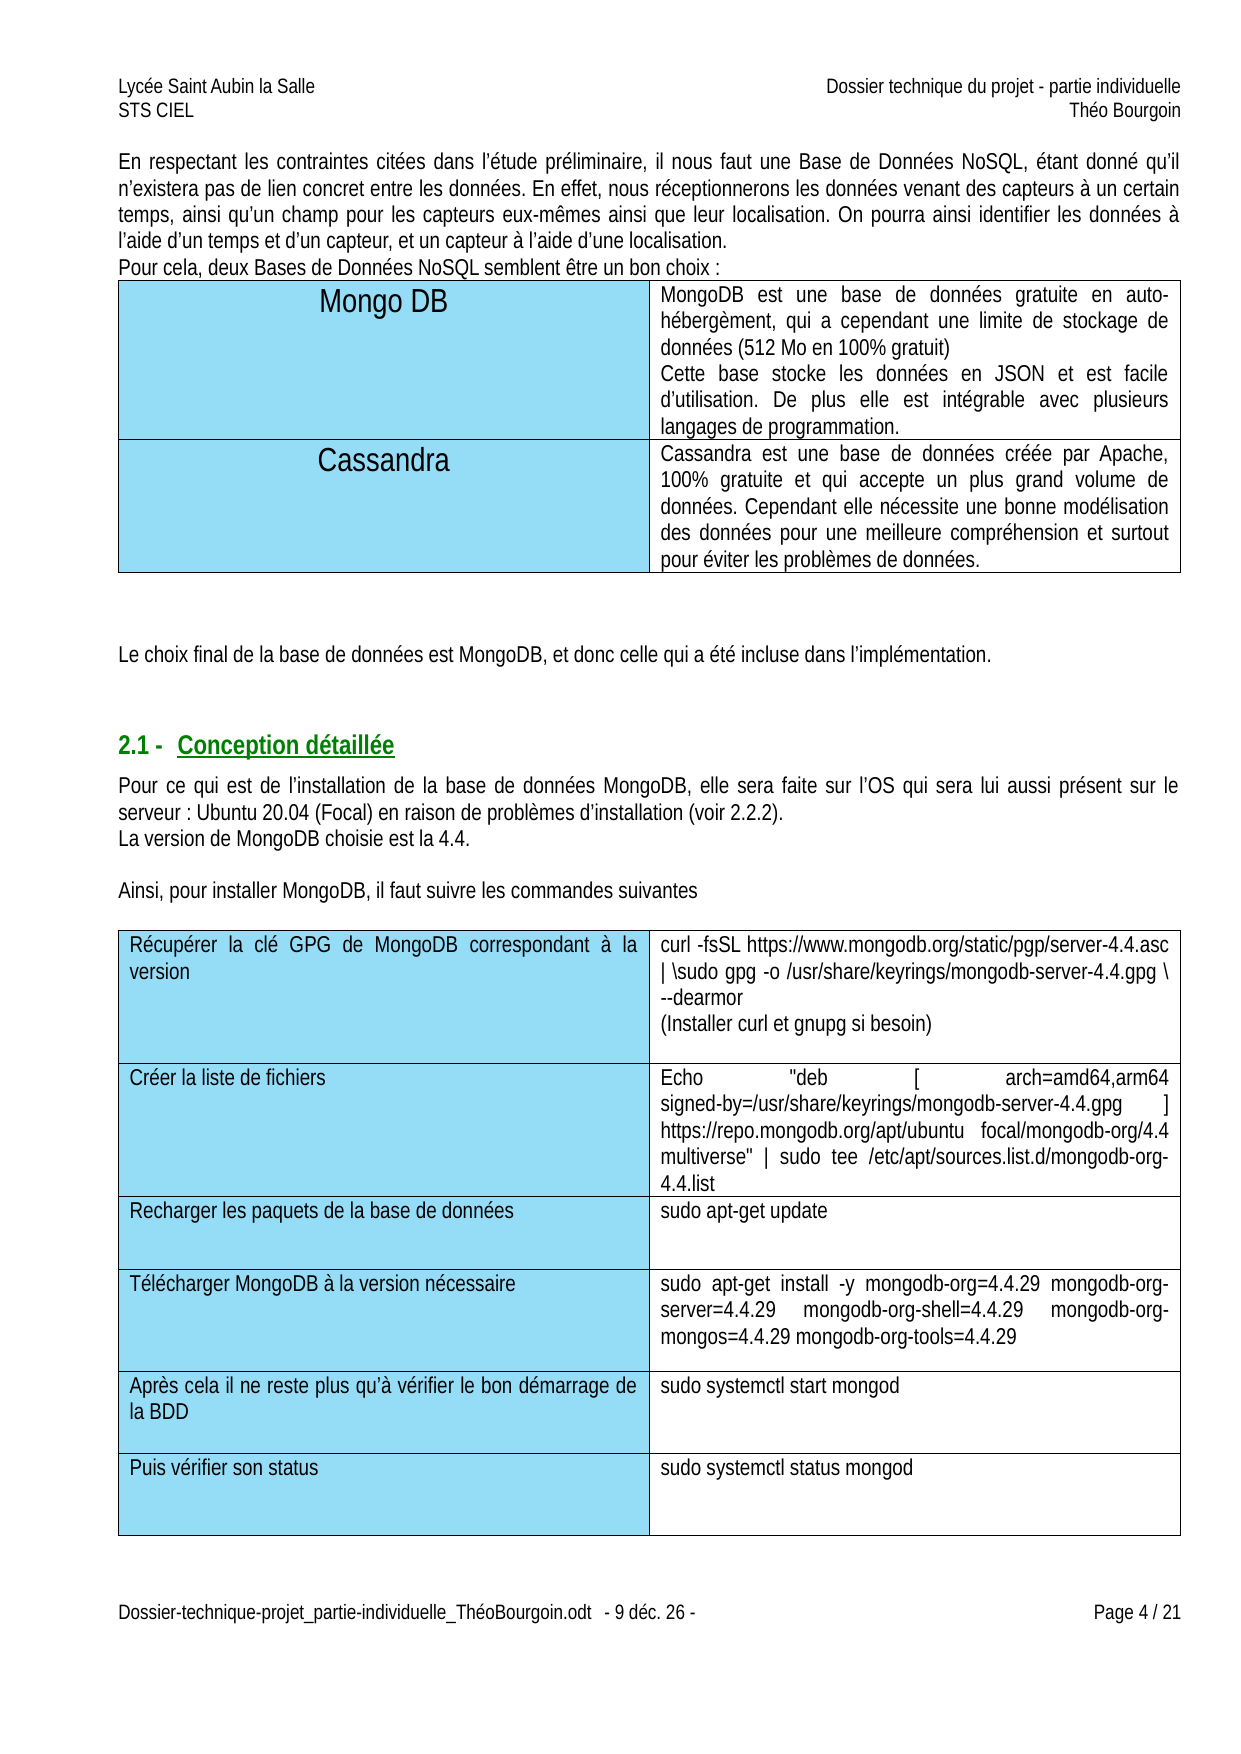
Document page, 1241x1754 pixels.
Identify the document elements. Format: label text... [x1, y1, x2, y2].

table_cell Echo "deb [ arch=amd64,arm64 signed-by=/usr/share/keyrings/mongodb-server-4.4.gpg ] https://repo.mongodb.org/apt/ubuntu focal/mongodb-org/4.4 multiverse" | sudo tee /etc/apt/sources.list.d/mongodb-org-4.4.list [650, 1064, 1180, 1196]
table_header Mongo DB [119, 281, 649, 439]
table_cell Puis vérifier son status [119, 1454, 649, 1535]
subtitle Conception détaillée [118, 729, 1181, 760]
text Le choix final de la base de données est MongoDB, et donc celle qui a été incluse dans l’implémentation. [118, 641, 1181, 667]
table_cell sudo apt-get install -y mongodb-org=4.4.29 mongodb-org-server=4.4.29 mongodb-org-shell=4.4.29 mongodb-org-mongos=4.4.29 mongodb-org-tools=4.4.29 [650, 1270, 1180, 1371]
table_cell Créer la liste de fichiers [119, 1064, 649, 1196]
table_cell sudo systemctl start mongod [650, 1372, 1180, 1453]
table_cell Cassandra est une base de données créée par Apache, 100% gratuite et qui accepte un plus grand volume de données. Cependant elle nécessite une bonne modélisation des données pour une meilleure compréhension et surtout pour éviter les problèmes de données. [650, 440, 1180, 572]
table_cell Télécharger MongoDB à la version nécessaire [119, 1270, 649, 1371]
text Pour ce qui est de l’installation de la base de données MongoDB, elle sera faite sur l’OS qui sera lui aussi présent sur le serveur : Ubuntu 20.04 (Focal) en raison de problèmes d’installation (voir 2.2.2). [118, 772, 1181, 825]
table_header MongoDB est une base de données gratuite en auto-hébergèment, qui a cependant une limite de stockage de données (512 Mo en 100% gratuit) Cette base stocke les données en JSON et est facile d’utilisation. De plus elle est intégrable avec plusieurs langages de programmation. [650, 281, 1180, 439]
text Ainsi, pour installer MongoDB, il faut suivre les commandes suivantes [118, 877, 1181, 904]
table_header Récupérer la clé GPG de MongoDB correspondant à la version [119, 931, 649, 1063]
text Pour cela, deux Bases de Données NoSQL semblent être un bon choix : [118, 253, 1181, 280]
table_cell Recharger les paquets de la base de données [119, 1197, 649, 1269]
text La version de MongoDB choisie est la 4.4. [118, 825, 1181, 851]
table_cell Après cela il ne reste plus qu’à vérifier le bon démarrage de la BDD [119, 1372, 649, 1453]
table_cell Cassandra [119, 440, 649, 572]
table_cell sudo apt-get update [650, 1197, 1180, 1269]
table_cell sudo systemctl status mongod [650, 1454, 1180, 1535]
text En respectant les contraintes citées dans l’étude préliminaire, il nous faut une Base de Données NoSQL, étant donné qu’il n’existera pas de lien concret entre les données. En effet, nous réceptionnerons les données venant des capteurs à un certain temps, ainsi qu’un champ pour les capteurs eux-mêmes ainsi que leur localisation. On pourra ainsi identifier les données à l’aide d’un temps et d’un capteur, et un capteur à l’aide d’une localisation. [118, 148, 1181, 253]
table_header curl -fsSL https://www.mongodb.org/static/pgp/server-4.4.asc | \sudo gpg -o /usr/share/keyrings/mongodb-server-4.4.gpg \ --dearmor (Installer curl et gnupg si besoin) [650, 931, 1180, 1063]
